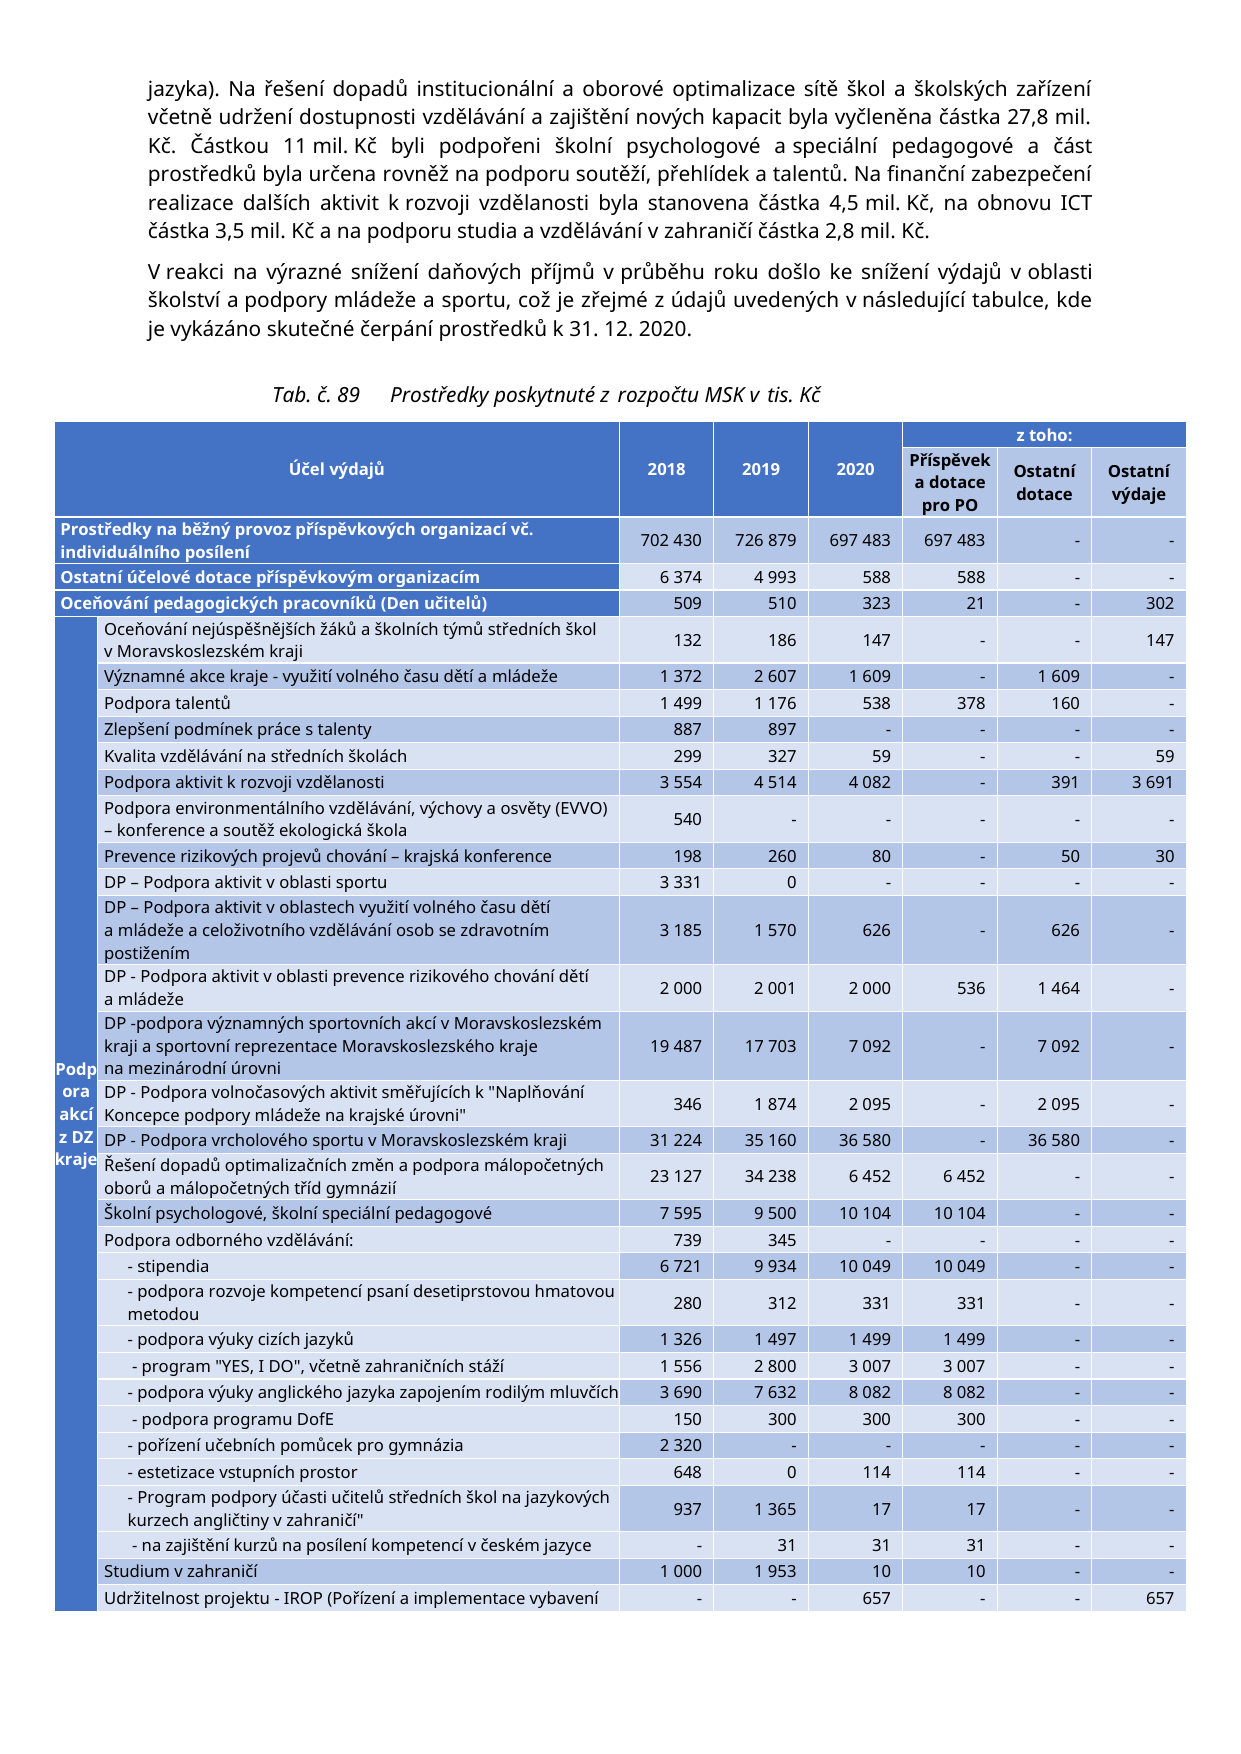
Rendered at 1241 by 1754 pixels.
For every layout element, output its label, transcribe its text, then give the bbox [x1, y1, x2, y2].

text jazyka). Na řešení dopadů institucionální a oborové optimalizace sítě škol a školských zařízení včetně udržení dostupnosti vzdělávání a zajištění nových kapacit byla vyčleněna částka 27,8 mil. Kč. Částkou 11 mil. Kč byli podpořeni školní psychologové a speciální pedagogové a část prostředků byla určena rovněž na podporu soutěží, přehlídek a talentů. Na finanční zabezpečení realizace dalších aktivit k rozvoji vzdělanosti byla stanovena částka 4,5 mil. Kč, na obnovu ICT částka 3,5 mil. Kč a na podporu studia a vzdělávání v zahraničí částka 2,8 mil. Kč. [148, 74, 1092, 244]
table_cell Prevence rizikových projevů chování – krajská konference [98, 843, 619, 868]
table_cell 17 703 [714, 1012, 808, 1080]
table_cell Podpora aktivit k rozvoji vzdělanosti [98, 770, 619, 795]
table_header 2020 [809, 422, 902, 516]
table_cell Oceňování pedagogických pracovníků (Den učitelů) [55, 591, 619, 616]
table_cell - [1092, 1154, 1186, 1199]
table_cell - [1092, 896, 1186, 964]
table_cell 536 [903, 965, 997, 1011]
table_cell 1 464 [998, 965, 1091, 1011]
table_cell - [1092, 690, 1186, 716]
table_cell - [1092, 1459, 1186, 1485]
table_cell 538 [809, 690, 902, 716]
table_cell 31 [714, 1532, 808, 1558]
table_cell 0 [714, 1459, 808, 1485]
table_cell 3 331 [620, 869, 713, 895]
table_cell - [1092, 1486, 1186, 1531]
table_cell 50 [998, 843, 1091, 868]
table_cell 1 570 [714, 896, 808, 964]
table_cell 626 [998, 896, 1091, 964]
table_cell 186 [714, 617, 808, 662]
table_cell - [998, 1154, 1091, 1199]
table_cell - [998, 1532, 1091, 1558]
table_cell 3 554 [620, 770, 713, 795]
table_cell 726 879 [714, 518, 808, 563]
table_cell 34 238 [714, 1154, 808, 1199]
table_cell 19 487 [620, 1012, 713, 1080]
table_cell 1 000 [620, 1559, 713, 1584]
table_cell - [1092, 1200, 1186, 1226]
table_cell - [998, 796, 1091, 842]
table_cell Ostatní účelové dotace příspěvkovým organizacím [55, 564, 619, 589]
table_cell 114 [809, 1459, 902, 1485]
table_cell - [998, 1280, 1091, 1325]
table_cell 300 [903, 1406, 997, 1432]
table_cell - [1092, 1280, 1186, 1325]
table_cell DP – Podpora aktivit v oblastech využití volného času dětí a mládeže a celoživotního vzdělávání osob se zdravotním postižením [98, 896, 619, 964]
table_cell 7 595 [620, 1200, 713, 1226]
table_cell 312 [714, 1280, 808, 1325]
table_cell - [903, 664, 997, 689]
table_cell 114 [903, 1459, 997, 1485]
table_cell 3 691 [1092, 770, 1186, 795]
table_cell - [903, 869, 997, 895]
table_cell 378 [903, 690, 997, 716]
table_cell 7 092 [998, 1012, 1091, 1080]
table_cell 198 [620, 843, 713, 868]
table_cell 132 [620, 617, 713, 662]
table_cell 2 095 [998, 1081, 1091, 1126]
table_cell 1 176 [714, 690, 808, 716]
table_cell 3 185 [620, 896, 713, 964]
table_cell 1 365 [714, 1486, 808, 1531]
table_cell DP -podpora významných sportovních akcí v Moravskoslezském kraji a sportovní reprezentace Moravskoslezského kraje na mezinárodní úrovni [98, 1012, 619, 1080]
table_cell - pořízení učebních pomůcek pro gymnázia [98, 1433, 619, 1458]
table_header 2018 [620, 422, 713, 516]
table_cell - [1092, 1012, 1186, 1080]
table_cell 657 [809, 1585, 902, 1611]
table_cell 3 690 [620, 1380, 713, 1405]
table_cell 260 [714, 843, 808, 868]
table_cell Studium v zahraničí [98, 1559, 619, 1584]
table_cell - [809, 717, 902, 742]
table_cell 150 [620, 1406, 713, 1432]
table_cell 9 934 [714, 1253, 808, 1279]
table_cell 2 000 [809, 965, 902, 1011]
table_cell 4 993 [714, 564, 808, 589]
table_cell 697 483 [809, 518, 902, 563]
table_cell - [903, 770, 997, 795]
table_cell - [998, 1585, 1091, 1611]
table_cell - [1092, 1253, 1186, 1279]
table_cell 937 [620, 1486, 713, 1531]
table_cell - [998, 1380, 1091, 1405]
table_cell - [903, 796, 997, 842]
text V reakci na výrazné snížení daňových příjmů v průběhu roku došlo ke snížení výdajů v oblasti školství a podpory mládeže a sportu, což je zřejmé z údajů uvedených v následující tabulce, kde je vykázáno skutečné čerpání prostředků k 31. 12. 2020. [148, 257, 1092, 342]
table_cell 1 497 [714, 1326, 808, 1352]
table_cell - [998, 1353, 1091, 1378]
table_cell 23 127 [620, 1154, 713, 1199]
table_cell - [998, 717, 1091, 742]
table_cell 2 000 [620, 965, 713, 1011]
table_cell - podpora výuky anglického jazyka zapojením rodilým mluvčích [98, 1380, 619, 1405]
table_cell - [1092, 1532, 1186, 1558]
table_cell - [1092, 518, 1186, 563]
table_cell 697 483 [903, 518, 997, 563]
table_cell - [903, 1585, 997, 1611]
table_cell 1 499 [620, 690, 713, 716]
table_cell - [903, 717, 997, 742]
table_cell - [998, 1200, 1091, 1226]
table_cell 626 [809, 896, 902, 964]
table_cell - [1092, 717, 1186, 742]
table_cell - [903, 743, 997, 769]
table_cell 10 [809, 1559, 902, 1584]
table_cell 4 082 [809, 770, 902, 795]
table_cell Podpora talentů [98, 690, 619, 716]
table_cell 509 [620, 591, 713, 616]
table_cell - [1092, 1326, 1186, 1352]
table_cell Zlepšení podmínek práce s talenty [98, 717, 619, 742]
table_cell - [903, 1127, 997, 1153]
table_cell - [998, 617, 1091, 662]
table_cell - [903, 1081, 997, 1126]
table_cell 7 632 [714, 1380, 808, 1405]
table_cell 2 320 [620, 1433, 713, 1458]
table_cell - [1092, 1406, 1186, 1432]
table_cell Řešení dopadů optimalizačních změn a podpora málopočetných oborů a málopočetných tříd gymnázií [98, 1154, 619, 1199]
table_cell - stipendia [98, 1253, 619, 1279]
table_cell 588 [809, 564, 902, 589]
table_cell - [998, 1227, 1091, 1252]
table_cell - [714, 1433, 808, 1458]
table_cell 1 499 [809, 1326, 902, 1352]
table_cell Podpora odborného vzdělávání: [98, 1227, 619, 1252]
table_cell 345 [714, 1227, 808, 1252]
table_cell Prostředky na běžný provoz příspěvkových organizací vč. individuálního posílení [55, 518, 619, 563]
table_cell - [1092, 1559, 1186, 1584]
table_cell 2 800 [714, 1353, 808, 1378]
table_cell 331 [809, 1280, 902, 1325]
table_cell - program "YES, I DO", včetně zahraničních stáží [98, 1353, 619, 1378]
table_cell 331 [903, 1280, 997, 1325]
table_cell 510 [714, 591, 808, 616]
table_cell 6 374 [620, 564, 713, 589]
table_cell 739 [620, 1227, 713, 1252]
table_cell - [998, 869, 1091, 895]
table_cell 2 607 [714, 664, 808, 689]
table_cell 648 [620, 1459, 713, 1485]
table_cell 1 953 [714, 1559, 808, 1584]
table_cell - podpora rozvoje kompetencí psaní desetiprstovou hmatovou metodou [98, 1280, 619, 1325]
table_cell 31 224 [620, 1127, 713, 1153]
table_cell - [1092, 664, 1186, 689]
table_cell - [903, 896, 997, 964]
table_cell 0 [714, 869, 808, 895]
table_cell 280 [620, 1280, 713, 1325]
table_cell 657 [1092, 1585, 1186, 1611]
table_cell 59 [1092, 743, 1186, 769]
table_cell - [1092, 1127, 1186, 1153]
table_cell 31 [903, 1532, 997, 1558]
table_cell 7 092 [809, 1012, 902, 1080]
table_cell - estetizace vstupních prostor [98, 1459, 619, 1485]
table_cell - podpora výuky cizích jazyků [98, 1326, 619, 1352]
table_cell - [809, 869, 902, 895]
table_header 2019 [714, 422, 808, 516]
table_cell 540 [620, 796, 713, 842]
table_cell Významné akce kraje - využití volného času dětí a mládeže [98, 664, 619, 689]
table_cell - [998, 1459, 1091, 1485]
table_cell - [998, 518, 1091, 563]
table_cell 21 [903, 591, 997, 616]
table_cell - [998, 591, 1091, 616]
table_cell - [998, 1433, 1091, 1458]
table_cell 160 [998, 690, 1091, 716]
table_cell DP - Podpora aktivit v oblasti prevence rizikového chování dětí a mládeže [98, 965, 619, 1011]
table_cell - [1092, 564, 1186, 589]
table_cell 391 [998, 770, 1091, 795]
table_cell - [809, 1433, 902, 1458]
table_cell 30 [1092, 843, 1186, 868]
table_cell - [903, 1227, 997, 1252]
table_cell 10 104 [809, 1200, 902, 1226]
table_cell 1 326 [620, 1326, 713, 1352]
table_cell 588 [903, 564, 997, 589]
table_cell - [1092, 1353, 1186, 1378]
table_cell 17 [903, 1486, 997, 1531]
table_cell Udržitelnost projektu - IROP (Pořízení a implementace vybavení [98, 1585, 619, 1611]
table_cell 6 452 [809, 1154, 902, 1199]
table_cell - [809, 796, 902, 842]
table_cell 2 095 [809, 1081, 902, 1126]
table_cell - [1092, 1227, 1186, 1252]
table_cell - [714, 1585, 808, 1611]
table_cell 17 [809, 1486, 902, 1531]
table_cell - [998, 564, 1091, 589]
table_cell - na zajištění kurzů na posílení kompetencí v českém jazyce [98, 1532, 619, 1558]
table_cell Kvalita vzdělávání na středních školách [98, 743, 619, 769]
table_cell - [903, 1012, 997, 1080]
table_cell - [1092, 1081, 1186, 1126]
table_cell 323 [809, 591, 902, 616]
table_cell 9 500 [714, 1200, 808, 1226]
table_cell 1 499 [903, 1326, 997, 1352]
table_cell 4 514 [714, 770, 808, 795]
table_cell 10 049 [809, 1253, 902, 1279]
table_cell 6 721 [620, 1253, 713, 1279]
table_cell 59 [809, 743, 902, 769]
table_cell - [998, 1253, 1091, 1279]
table_cell - [1092, 1380, 1186, 1405]
table_cell DP - Podpora vrcholového sportu v Moravskoslezském kraji [98, 1127, 619, 1153]
table_cell - [998, 1559, 1091, 1584]
table_cell - [1092, 1433, 1186, 1458]
table_cell - podpora programu DofE [98, 1406, 619, 1432]
table_cell 6 452 [903, 1154, 997, 1199]
table_cell 147 [809, 617, 902, 662]
table_cell 897 [714, 717, 808, 742]
table_cell 327 [714, 743, 808, 769]
table_cell Příspěvek a dotace pro PO [903, 448, 997, 516]
table_cell 300 [809, 1406, 902, 1432]
table_cell - [903, 1433, 997, 1458]
table_cell 1 372 [620, 664, 713, 689]
table_cell 1 609 [809, 664, 902, 689]
table_cell 887 [620, 717, 713, 742]
table_cell Ostatní výdaje [1092, 448, 1186, 516]
table_cell DP – Podpora aktivit v oblasti sportu [98, 869, 619, 895]
table_header z toho: [903, 422, 1186, 447]
table_cell 8 082 [809, 1380, 902, 1405]
table_cell 1 874 [714, 1081, 808, 1126]
table_cell - [620, 1532, 713, 1558]
table_cell - [998, 743, 1091, 769]
table_cell - [903, 617, 997, 662]
table_cell 10 [903, 1559, 997, 1584]
table_cell 702 430 [620, 518, 713, 563]
table_cell - [620, 1585, 713, 1611]
table_cell 10 049 [903, 1253, 997, 1279]
table_cell - [998, 1326, 1091, 1352]
table_cell 299 [620, 743, 713, 769]
table_cell Ostatní dotace [998, 448, 1091, 516]
table_cell 3 007 [903, 1353, 997, 1378]
table_cell 36 580 [809, 1127, 902, 1153]
table_cell - [1092, 965, 1186, 1011]
table_cell - [1092, 796, 1186, 842]
table_cell 8 082 [903, 1380, 997, 1405]
table_cell Oceňování nejúspěšnějších žáků a školních týmů středních škol v Moravskoslezském kraji [98, 617, 619, 662]
table_cell 80 [809, 843, 902, 868]
table_cell 10 104 [903, 1200, 997, 1226]
table_cell - [998, 1406, 1091, 1432]
table_cell - [1092, 869, 1186, 895]
table_cell - Program podpory účasti učitelů středních škol na jazykových kurzech angličtiny v zahraničí" [98, 1486, 619, 1531]
table_header Účel výdajů [55, 422, 619, 516]
table_cell 1 556 [620, 1353, 713, 1378]
table_cell - [714, 796, 808, 842]
table_cell Podpora akcí z DZ kraje [55, 617, 97, 1611]
table_cell 35 160 [714, 1127, 808, 1153]
table_cell 300 [714, 1406, 808, 1432]
table_cell 3 007 [809, 1353, 902, 1378]
table_cell 346 [620, 1081, 713, 1126]
table_cell - [809, 1227, 902, 1252]
table_cell DP - Podpora volnočasových aktivit směřujících k "Naplňování Koncepce podpory mládeže na krajské úrovni" [98, 1081, 619, 1126]
table_cell 36 580 [998, 1127, 1091, 1153]
table_cell Podpora environmentálního vzdělávání, výchovy a osvěty (EVVO) – konference a soutěž ekologická škola [98, 796, 619, 842]
table_cell - [903, 843, 997, 868]
table_cell Školní psychologové, školní speciální pedagogové [98, 1200, 619, 1226]
table_cell 302 [1092, 591, 1186, 616]
table_cell 147 [1092, 617, 1186, 662]
table_cell 2 001 [714, 965, 808, 1011]
table_cell 31 [809, 1532, 902, 1558]
table_cell 1 609 [998, 664, 1091, 689]
list Prostředky poskytnuté z rozpočtu MSK v tis. Kč [272, 380, 1092, 408]
table_cell - [998, 1486, 1091, 1531]
